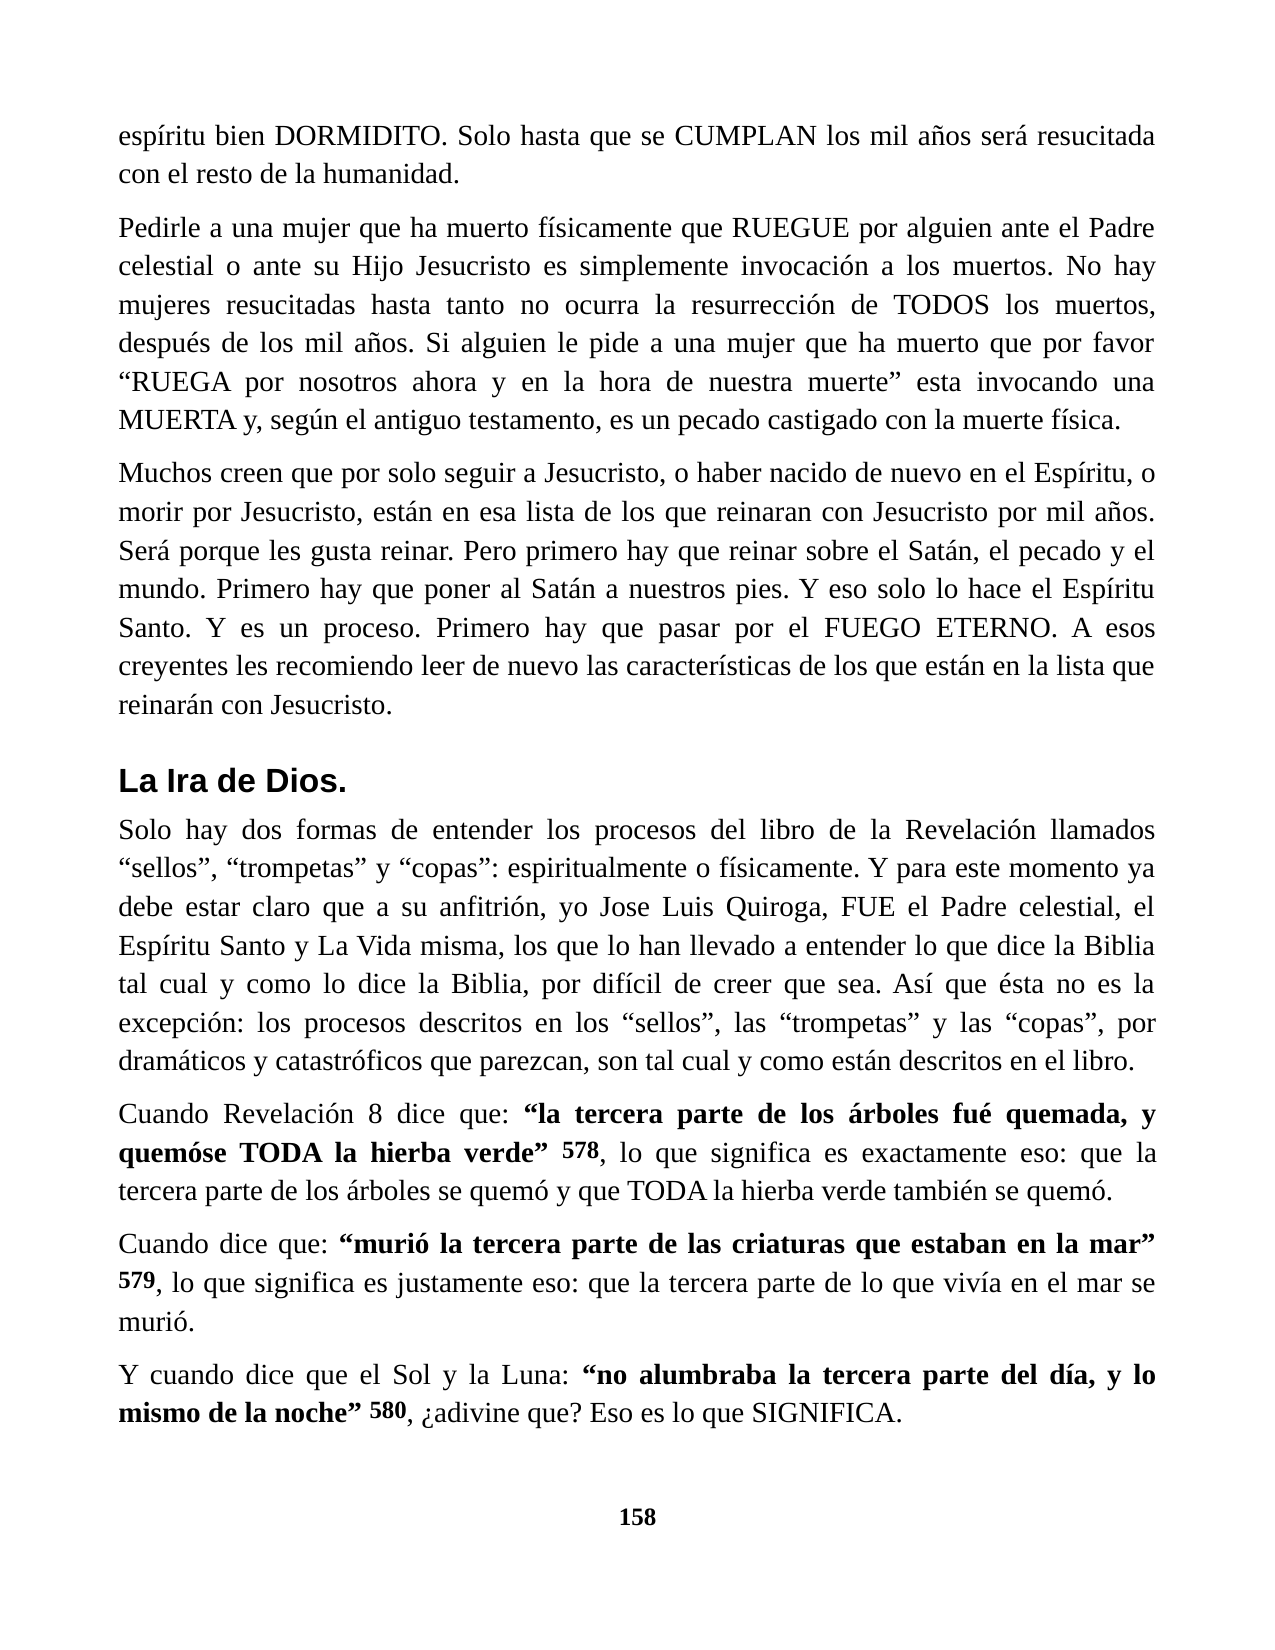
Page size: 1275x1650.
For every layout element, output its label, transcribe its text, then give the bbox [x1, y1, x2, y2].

text Solo hay dos formas de entender los procesos del libro de la Revelación llamados “sellos”, “trompetas” y “copas”: espiritualmente o físicamente. Y para este momento ya debe estar claro que a su anfitrión, yo Jose Luis Quiroga, FUE el Padre celestial, el Espíritu Santo y La Vida misma, los que lo han llevado a entender lo que dice la Biblia tal cual y como lo dice la Biblia, por difícil de creer que sea. Así que ésta no es la excepción: los procesos descritos en los “sellos”, las “trompetas” y las “copas”, por dramáticos y catastróficos que parezcan, son tal cual y como están descritos en el libro. [118, 812, 1157, 1077]
text Cuando Revelación 8 dice que: “la tercera parte de los árboles fué quemada, y quemóse TODA la hierba verde” , lo que significa es exactamente eso: que la tercera parte de los árboles se quemó y que TODA la hierba verde también se quemó. [118, 1096, 1157, 1207]
text Cuando dice que: “murió la tercera parte de las criaturas que estaban en la mar” , lo que significa es justamente eso: que la tercera parte de lo que vivía en el mar se murió. [118, 1227, 1157, 1337]
text Muchos creen que por solo seguir a Jesucristo, o haber nacido de nuevo en el Espíritu, o morir por Jesucristo, están en esa lista de los que reinaran con Jesucristo por mil años. Será porque les gusta reinar. Pero primero hay que reinar sobre el Satán, el pecado y el mundo. Primero hay que poner al Satán a nuestros pies. Y eso solo lo hace el Espíritu Santo. Y es un proceso. Primero hay que pasar por el FUEGO ETERNO. A esos creyentes les recomiendo leer de nuevo las características de los que están en la lista que reinarán con Jesucristo. [118, 456, 1157, 720]
text espíritu bien DORMIDITO. Solo hasta que se CUMPLAN los mil años será resucitada con el resto de la humanidad. [118, 118, 1157, 190]
text Pedirle a una mujer que ha muerto físicamente que RUEGUE por alguien ante el Padre celestial o ante su Hijo Jesucristo es simplemente invocación a los muertos. No hay mujeres resucitadas hasta tanto no ocurra la resurrección de TODOS los muertos, después de los mil años. Si alguien le pide a una mujer que ha muerto que por favor “RUEGA por nosotros ahora y en la hora de nuestra muerte” esta invocando una MUERTA y, según el antiguo testamento, es un pecado castigado con la muerte física. [118, 210, 1157, 436]
subtitle La Ira de Dios. [118, 761, 1157, 799]
text Y cuando dice que el Sol y la Luna: “no alumbraba la tercera parte del día, y lo mismo de la noche” , ¿adivine que? Eso es lo que SIGNIFICA. [118, 1357, 1157, 1429]
